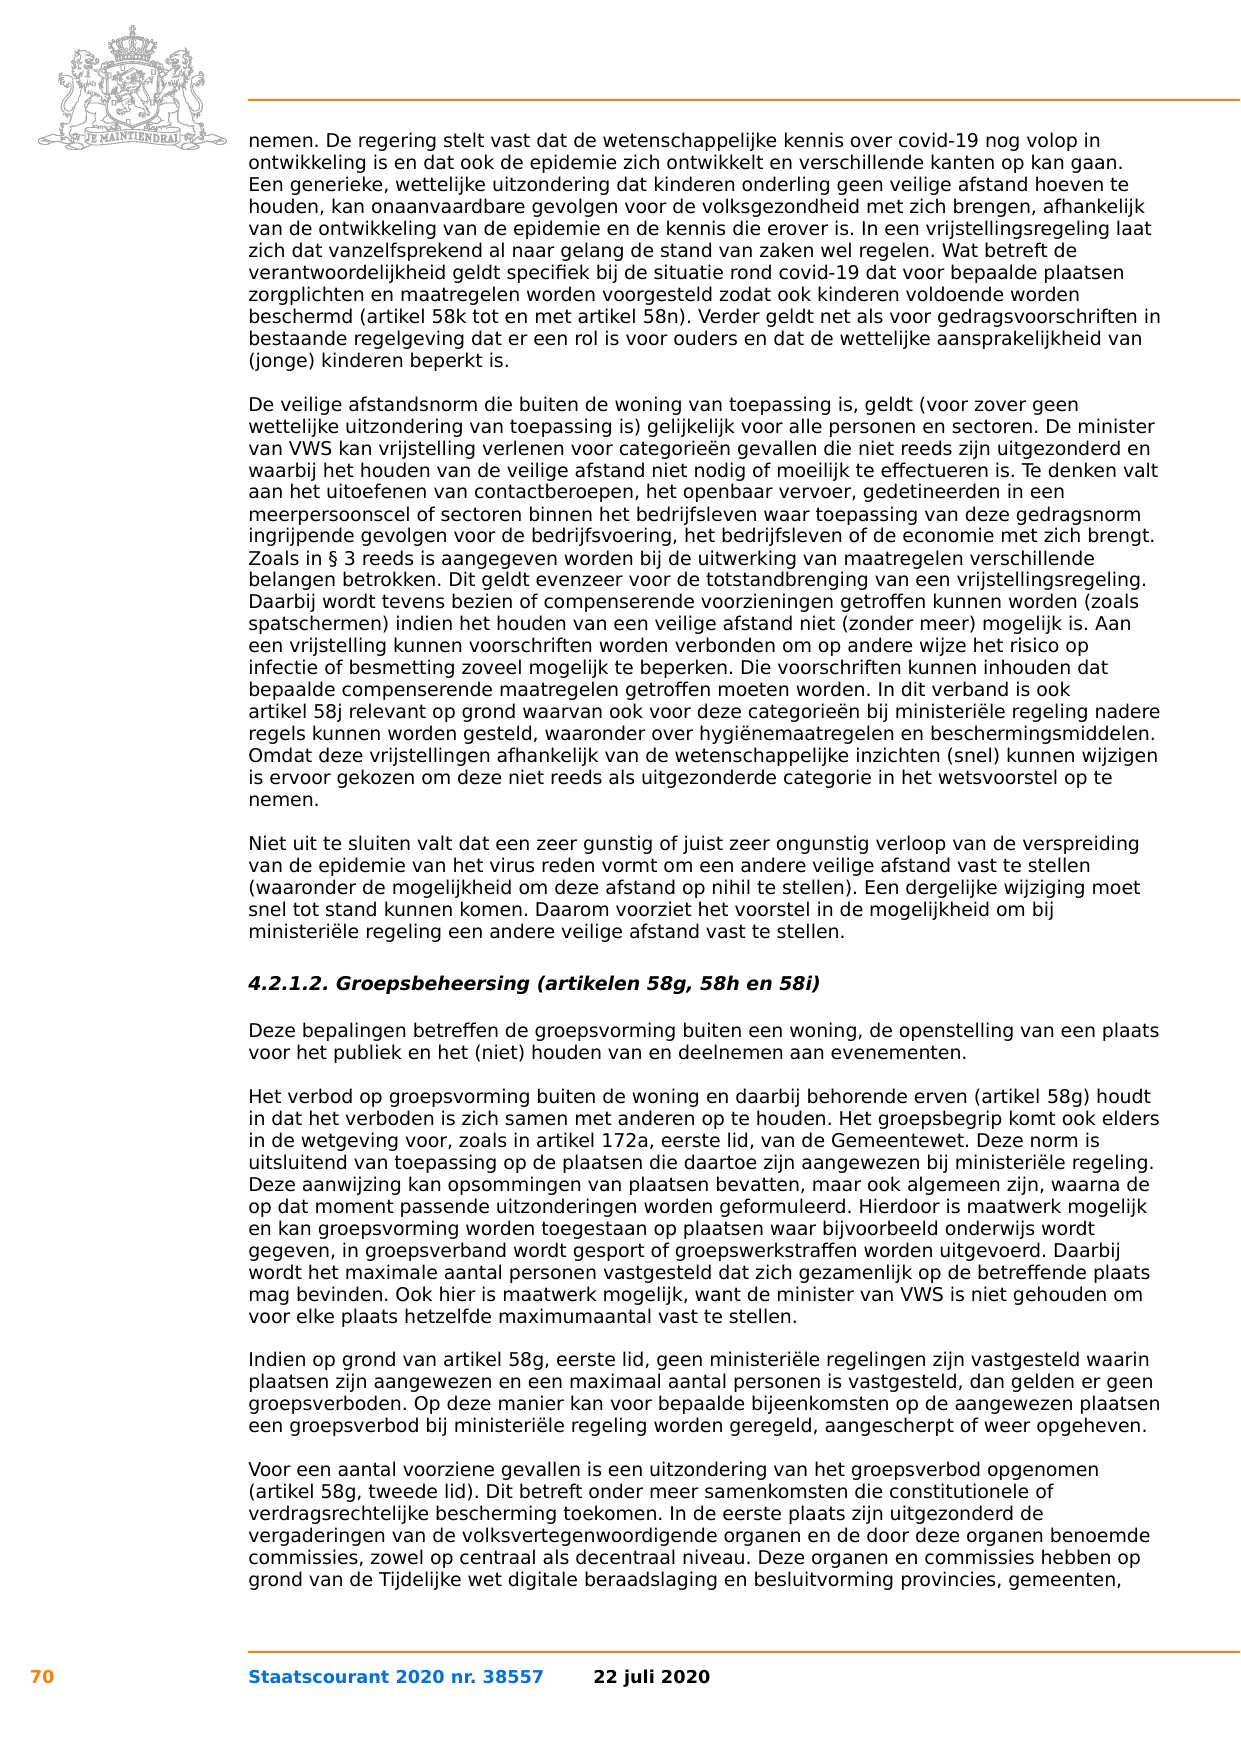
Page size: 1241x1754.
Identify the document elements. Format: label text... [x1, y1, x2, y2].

text De veilige afstandsnorm die buiten de woning van toepassing is, geldt (voor zover geen wettelijke uitzondering van toepassing is) gelijkelijk voor alle personen en sectoren. De minister van VWS kan vrijstelling verlenen voor categorieën gevallen die niet reeds zijn uitgezonderd en waarbij het houden van de veilige afstand niet nodig of moeilijk te effectueren is. Te denken valt aan het uitoefenen van contactberoepen, het openbaar vervoer, gedetineerden in een meerpersoonscel of sectoren binnen het bedrijfsleven waar toepassing van deze gedragsnorm ingrijpende gevolgen voor de bedrijfsvoering, het bedrijfsleven of de economie met zich brengt. Zoals in § 3 reeds is aangegeven worden bij de uitwerking van maatregelen verschillende belangen betrokken. Dit geldt evenzeer voor de totstandbrenging van een vrijstellingsregeling. Daarbij wordt tevens bezien of compenserende voorzieningen getroffen kunnen worden (zoals spatschermen) indien het houden van een veilige afstand niet (zonder meer) mogelijk is. Aan een vrijstelling kunnen voorschriften worden verbonden om op andere wijze het risico op infectie of besmetting zoveel mogelijk te beperken. Die voorschriften kunnen inhouden dat bepaalde compenserende maatregelen getroffen moeten worden. In dit verband is ook artikel 58j relevant op grond waarvan ook voor deze categorieën bij ministeriële regeling nadere regels kunnen worden gesteld, waaronder over hygiënemaatregelen en beschermingsmiddelen. Omdat deze vrijstellingen afhankelijk van de wetenschappelijke inzichten (snel) kunnen wijzigen is ervoor gekozen om deze niet reeds als uitgezonderde categorie in het wetsvoorstel op te nemen. [248, 393, 1163, 811]
text Niet uit te sluiten valt dat een zeer gunstig of juist zeer ongunstig verloop van de verspreiding van de epidemie van het virus reden vormt om een andere veilige afstand vast te stellen (waaronder de mogelijkheid om deze afstand op nihil te stellen). Een dergelijke wijziging moet snel tot stand kunnen komen. Daarom voorziet het voorstel in de mogelijkheid om bij ministeriële regeling een andere veilige afstand vast te stellen. [248, 833, 1163, 943]
text Het verbod op groepsvorming buiten de woning en daarbij behorende erven (artikel 58g) houdt in dat het verboden is zich samen met anderen op te houden. Het groepsbegrip komt ook elders in de wetgeving voor, zoals in artikel 172a, eerste lid, van de Gemeentewet. Deze norm is uitsluitend van toepassing op de plaatsen die daartoe zijn aangewezen bij ministeriële regeling. Deze aanwijzing kan opsommingen van plaatsen bevatten, maar ook algemeen zijn, waarna de op dat moment passende uitzonderingen worden geformuleerd. Hierdoor is maatwerk mogelijk en kan groepsvorming worden toegestaan op plaatsen waar bijvoorbeeld onderwijs wordt gegeven, in groepsverband wordt gesport of groepswerkstraffen worden uitgevoerd. Daarbij wordt het maximale aantal personen vastgesteld dat zich gezamenlijk op de betreffende plaats mag bevinden. Ook hier is maatwerk mogelijk, want de minister van VWS is niet gehouden om voor elke plaats hetzelfde maximumaantal vast te stellen. [248, 1086, 1163, 1327]
picture [38, 25, 227, 150]
text Indien op grond van artikel 58g, eerste lid, geen ministeriële regelingen zijn vastgesteld waarin plaatsen zijn aangewezen en een maximaal aantal personen is vastgesteld, dan gelden er geen groepsverboden. Op deze manier kan voor bepaalde bijeenkomsten op de aangewezen plaatsen een groepsverbod bij ministeriële regeling worden geregeld, aangescherpt of weer opgeheven. [248, 1349, 1163, 1437]
text Voor een aantal voorziene gevallen is een uitzondering van het groepsverbod opgenomen (artikel 58g, tweede lid). Dit betreft onder meer samenkomsten die constitutionele of verdragsrechtelijke bescherming toekomen. In de eerste plaats zijn uitgezonderd de vergaderingen van de volksvertegenwoordigende organen en de door deze organen benoemde commissies, zowel op centraal als decentraal niveau. Deze organen en commissies hebben op grond van de Tijdelijke wet digitale beraadslaging en besluitvorming provincies, gemeenten, [248, 1459, 1163, 1591]
text nemen. De regering stelt vast dat de wetenschappelijke kennis over covid-19 nog volop in ontwikkeling is en dat ook de epidemie zich ontwikkelt en verschillende kanten op kan gaan. Een generieke, wettelijke uitzondering dat kinderen onderling geen veilige afstand hoeven te houden, kan onaanvaardbare gevolgen voor de volksgezondheid met zich brengen, afhankelijk van de ontwikkeling van de epidemie en de kennis die erover is. In een vrijstellingsregeling laat zich dat vanzelfsprekend al naar gelang de stand van zaken wel regelen. Wat betreft de verantwoordelijkheid geldt specifiek bij de situatie rond covid-19 dat voor bepaalde plaatsen zorgplichten en maatregelen worden voorgesteld zodat ook kinderen voldoende worden beschermd (artikel 58k tot en met artikel 58n). Verder geldt net als voor gedragsvoorschriften in bestaande regelgeving dat er een rol is voor ouders en dat de wettelijke aansprakelijkheid van (jonge) kinderen beperkt is. [248, 130, 1163, 372]
subtitle 4.2.1.2. Groepsbeheersing (artikelen 58g, 58h en 58i) [248, 973, 1163, 995]
text Deze bepalingen betreffen de groepsvorming buiten een woning, de openstelling van een plaats voor het publiek en het (niet) houden van en deelnemen aan evenementen. [248, 1020, 1163, 1064]
